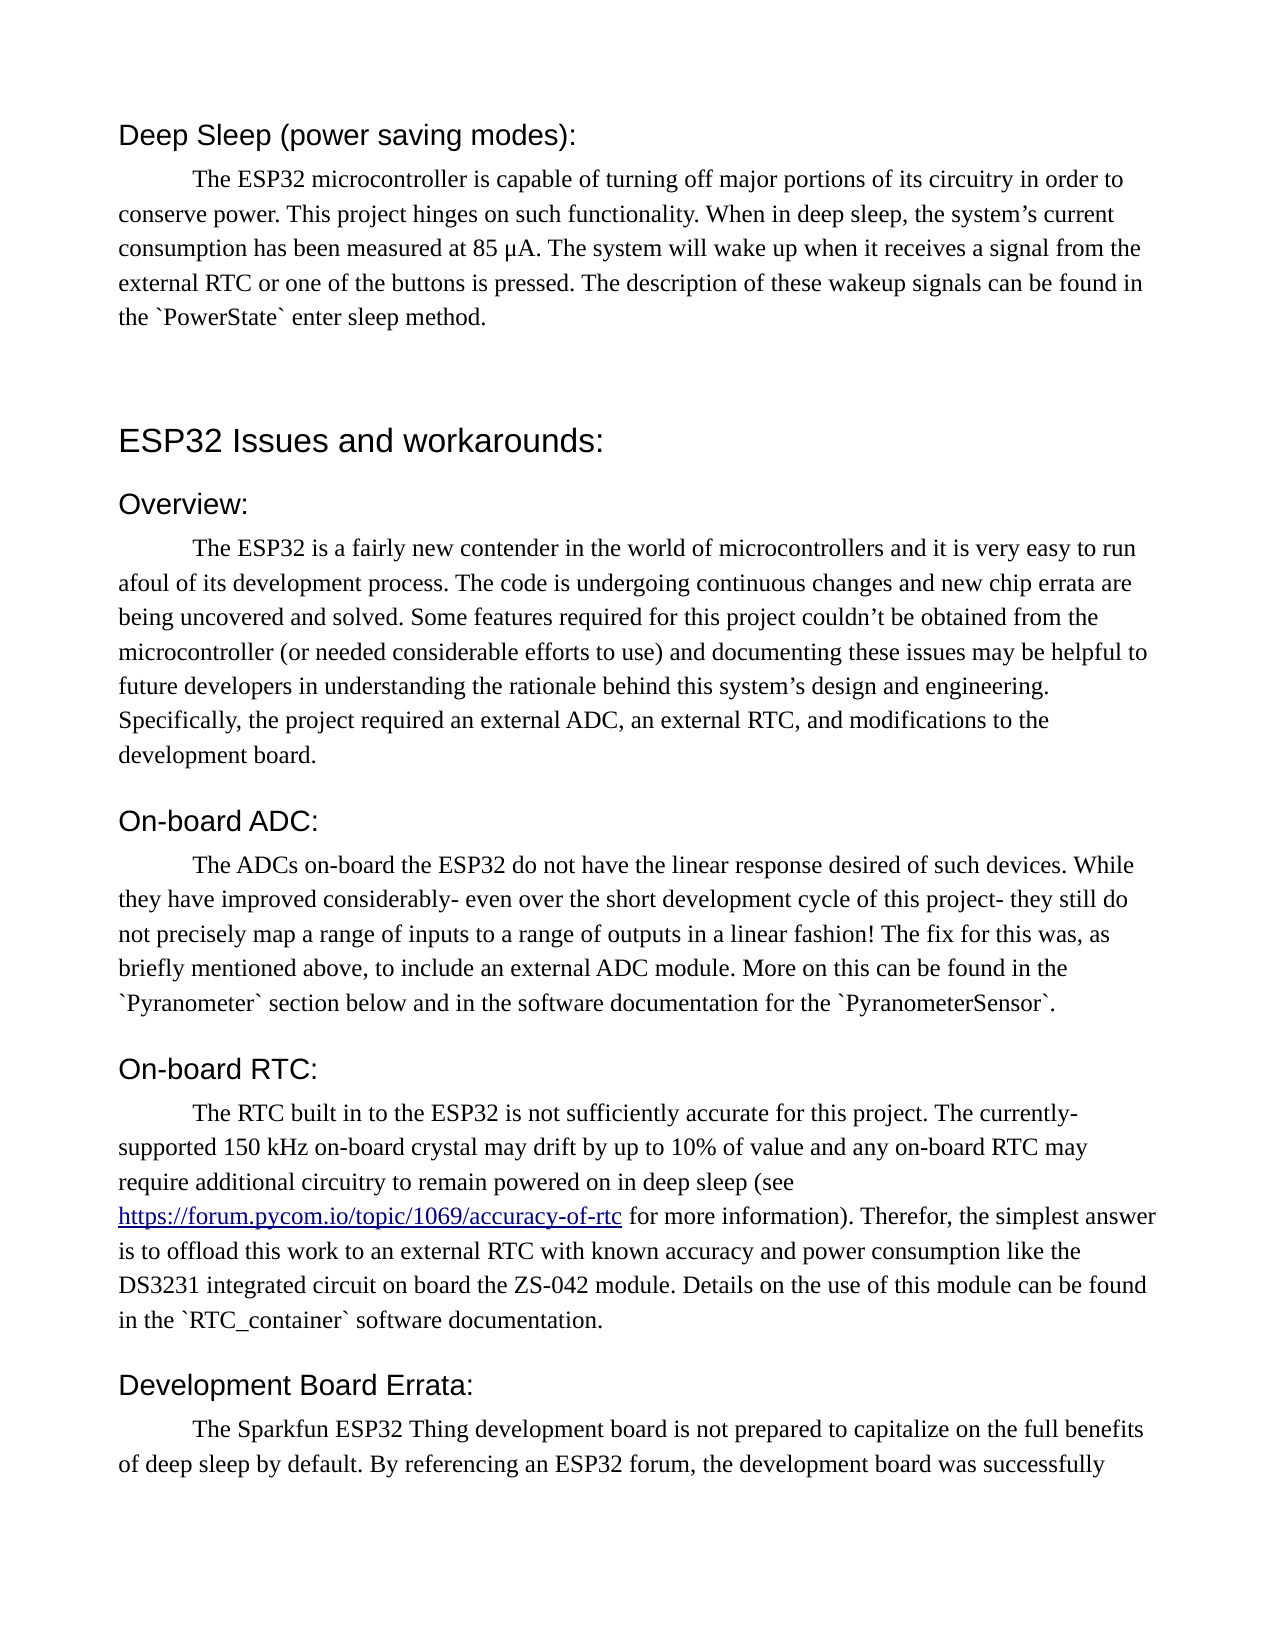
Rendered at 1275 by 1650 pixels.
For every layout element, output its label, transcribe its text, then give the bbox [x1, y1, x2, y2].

subtitle On-board ADC: [118, 804, 1157, 837]
text The RTC built in to the ESP32 is not sufficiently accurate for this project. The currently-supported 150 kHz on-board crystal may drift by up to 10% of value and any on-board RTC may require additional circuitry to remain powered on in deep sleep (see https://forum.pycom.io/topic/1069/accuracy-of-rtc for more information). Therefor, the simplest answer is to offload this work to an external RTC with known accuracy and power consumption like the DS3231 integrated circuit on board the ZS-042 module. Details on the use of this module can be found in the `RTC_container` software documentation. [118, 1098, 1157, 1333]
subtitle ESP32 Issues and workarounds: [118, 421, 1157, 460]
text The ESP32 is a fairly new contender in the world of microcontrollers and it is very easy to run afoul of its development process. The code is undergoing continuous changes and new chip errata are being uncovered and solved. Some features required for this project couldn’t be obtained from the microcontroller (or needed considerable efforts to use) and documenting these issues may be helpful to future developers in understanding the rationale behind this system’s design and engineering. Specifically, the project required an external ADC, an external RTC, and modifications to the development board. [118, 533, 1157, 769]
text The ADCs on-board the ESP32 do not have the linear response desired of such devices. While they have improved considerably- even over the short development cycle of this project- they still do not precisely map a range of inputs to a range of outputs in a linear fashion! The fix for this was, as briefly mentioned above, to include an external ADC module. More on this can be found in the `Pyranometer` section below and in the software documentation for the `PyranometerSensor`. [118, 850, 1157, 1017]
subtitle Deep Sleep (power saving modes): [118, 118, 1157, 152]
text The ESP32 microcontroller is capable of turning off major portions of its circuitry in order to conserve power. This project hinges on such functionality. When in deep sleep, the system’s current consumption has been measured at 85 μA. The system will wake up when it receives a signal from the external RTC or one of the buttons is pressed. The description of these wakeup signals can be found in the `PowerState` enter sleep method. [118, 164, 1157, 331]
subtitle Overview: [118, 487, 1157, 521]
subtitle On-board RTC: [118, 1052, 1157, 1085]
text The Sparkfun ESP32 Thing development board is not prepared to capitalize on the full benefits of deep sleep by default. By referencing an ESP32 forum, the development board was successfully [118, 1414, 1157, 1478]
subtitle Development Board Errata: [118, 1368, 1157, 1402]
